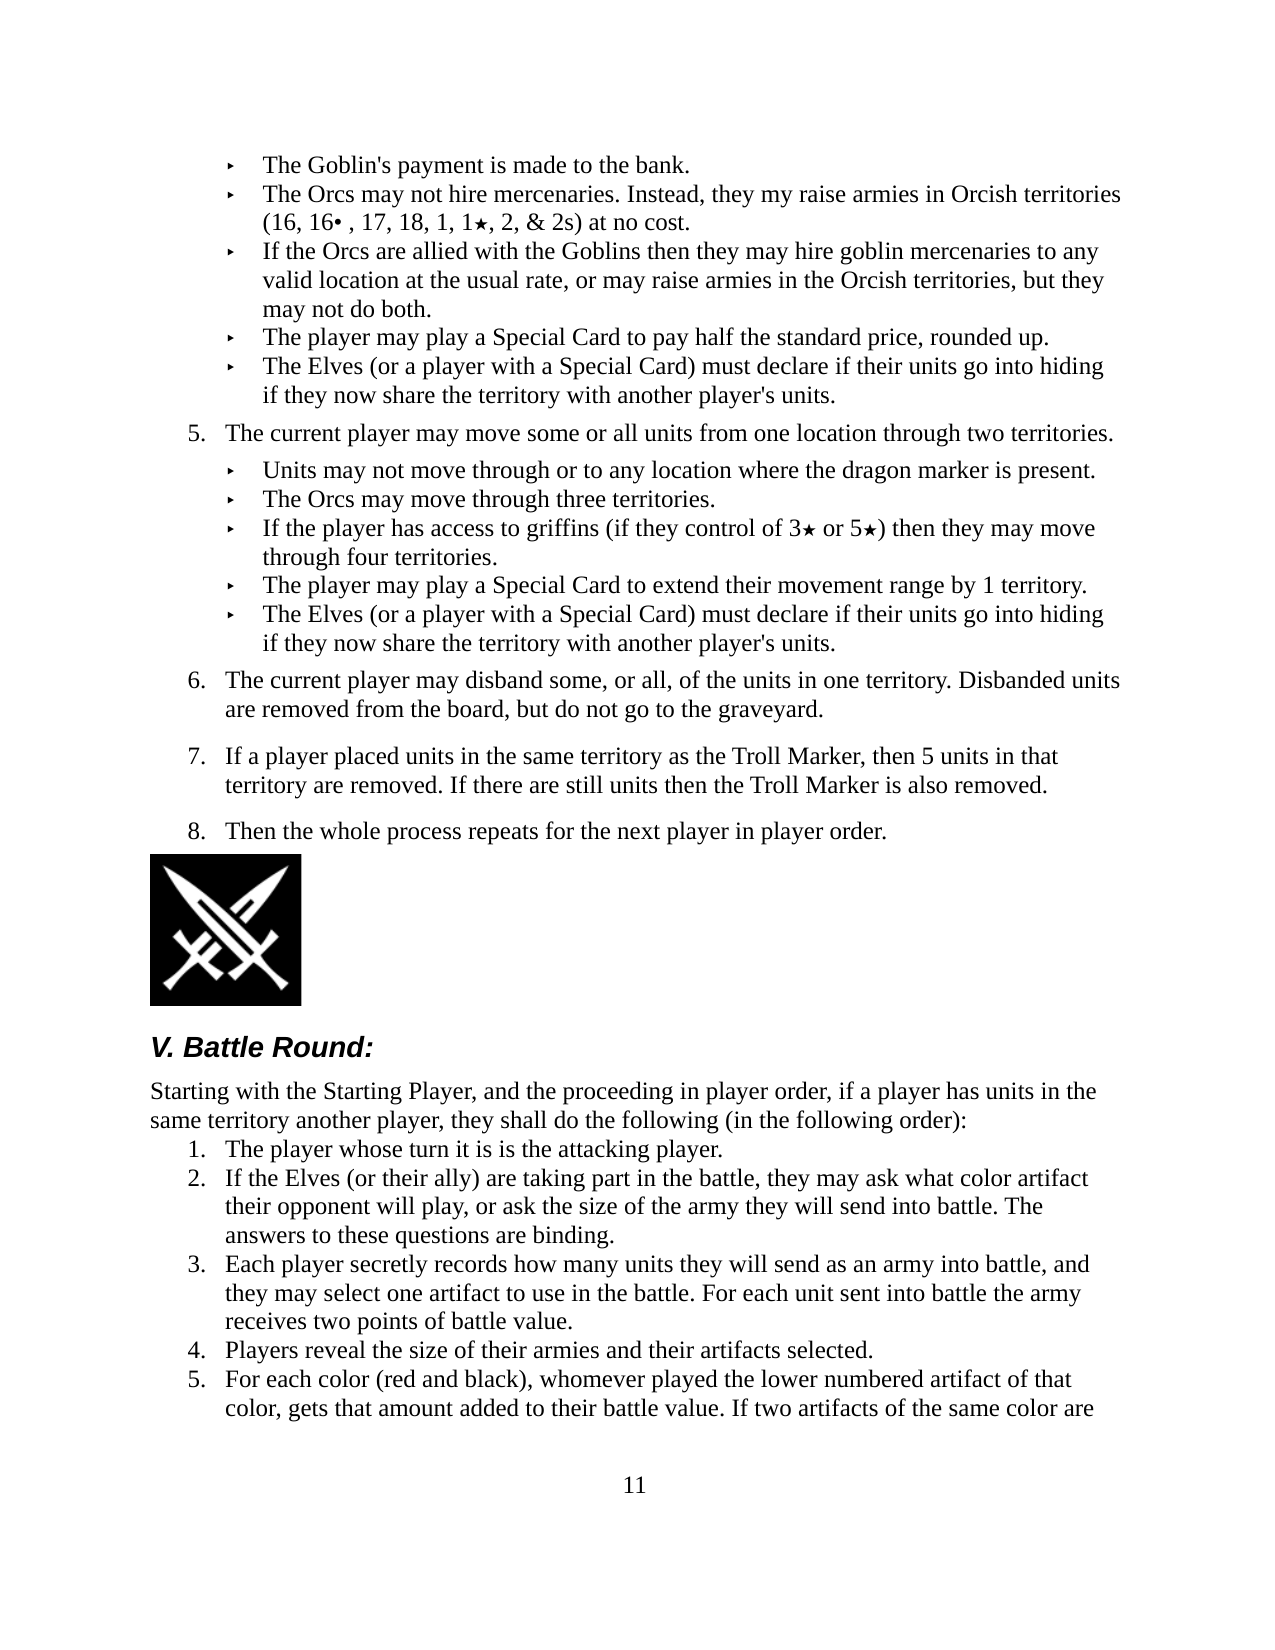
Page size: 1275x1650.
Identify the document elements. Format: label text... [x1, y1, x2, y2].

list If the player has access to griffins (if they control of 3★ or 5★) then they may move through four territories. [225, 513, 1125, 570]
list The Elves (or a player with a Special Card) must declare if their units go into hiding if they now share the territory with another player's units. [225, 599, 1125, 657]
text Starting with the Starting Player, and the proceeding in player order, if a player has units in the same territory another player, they shall do the following (in the following order): [150, 1076, 1125, 1134]
list For each color (red and black), whomever played the lower numbered artifact of that color, gets that amount added to their battle value. If two artifacts of the same color are [187, 1364, 1125, 1421]
list If the Elves (or their ally) are taking part in the battle, they may ask what color artifact their opponent will play, or ask the size of the army they will send into battle. The answers to these questions are binding. [187, 1163, 1125, 1249]
list The player whose turn it is is the attacking player. [187, 1134, 1125, 1163]
list The current player may disband some, or all, of the units in one territory. Disbanded units are removed from the board, but do not go to the graveyard. [187, 666, 1125, 723]
list Players reveal the size of their armies and their artifacts selected. [187, 1335, 1125, 1364]
list If the Orcs are allied with the Goblins then they may hire goblin mercenaries to any valid location at the usual rate, or may raise armies in the Orcish territories, but they may not do both. [225, 236, 1125, 322]
list The player may play a Special Card to extend their movement range by 1 territory. [225, 570, 1125, 599]
list Units may not move through or to any location where the dragon marker is present. [225, 455, 1125, 484]
list The Orcs may move through three territories. [225, 484, 1125, 513]
list Then the whole process repeats for the next player in player order. [187, 816, 1125, 845]
list If a player placed units in the same territory as the Troll Marker, then 5 units in that territory are removed. If there are still units then the Troll Marker is also removed. [187, 741, 1125, 798]
list Each player secretly records how many units they will send as an army into battle, and they may select one artifact to use in the battle. For each unit sent into battle the army receives two points of battle value. [187, 1249, 1125, 1335]
list The Goblin's payment is made to the bank. [225, 150, 1125, 179]
picture [150, 854, 302, 1006]
list The Elves (or a player with a Special Card) must declare if their units go into hiding if they now share the territory with another player's units. [225, 351, 1125, 409]
subtitle V. Battle Round: [150, 1030, 1125, 1064]
list The current player may move some or all units from one location through two territories. [187, 418, 1125, 446]
list The player may play a Special Card to pay half the standard price, rounded up. [225, 322, 1125, 351]
list The Orcs may not hire mercenaries. Instead, they my raise armies in Orcish territories (16, 16• , 17, 18, 1, 1★, 2, & 2s) at no cost. [225, 179, 1125, 236]
